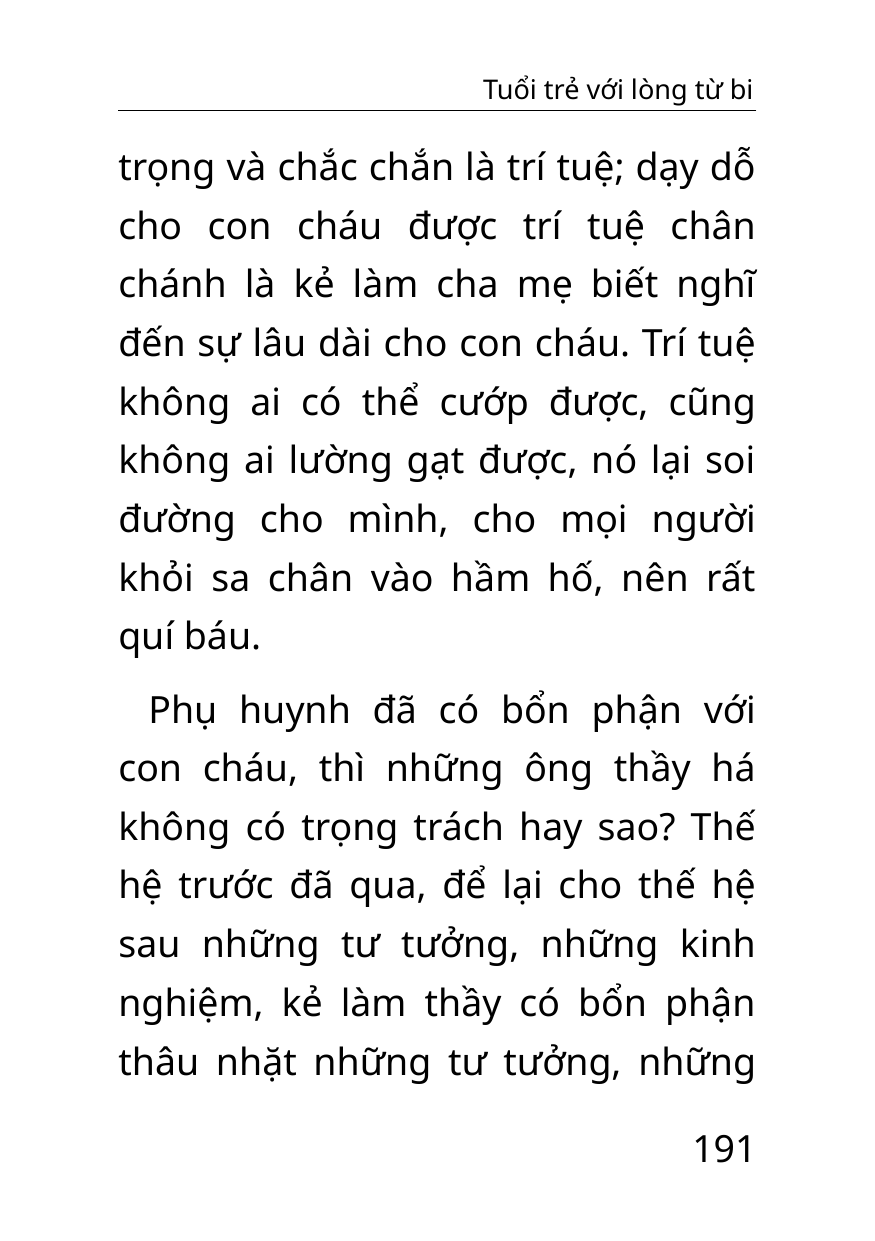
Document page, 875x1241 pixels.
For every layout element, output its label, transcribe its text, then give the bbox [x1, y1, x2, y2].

text trọng và chắc chắn là trí tuệ; dạy dỗ cho con cháu được trí tuệ chân chánh là kẻ làm cha mẹ biết nghĩ đến sự lâu dài cho con cháu. Trí tuệ không ai có thể cướp được, cũng không ai lường gạt được, nó lại soi đường cho mình, cho mọi người khỏi sa chân vào hầm hố, nên rất quí báu. [118, 141, 756, 661]
text Phụ huynh đã có bổn phận với con cháu, thì những ông thầy há không có trọng trách hay sao? Thế hệ trước đã qua, để lại cho thế hệ sau những tư tưởng, những kinh nghiệm, kẻ làm thầy có bổn phận thâu nhặt những tư tưởng, những [118, 683, 756, 1086]
